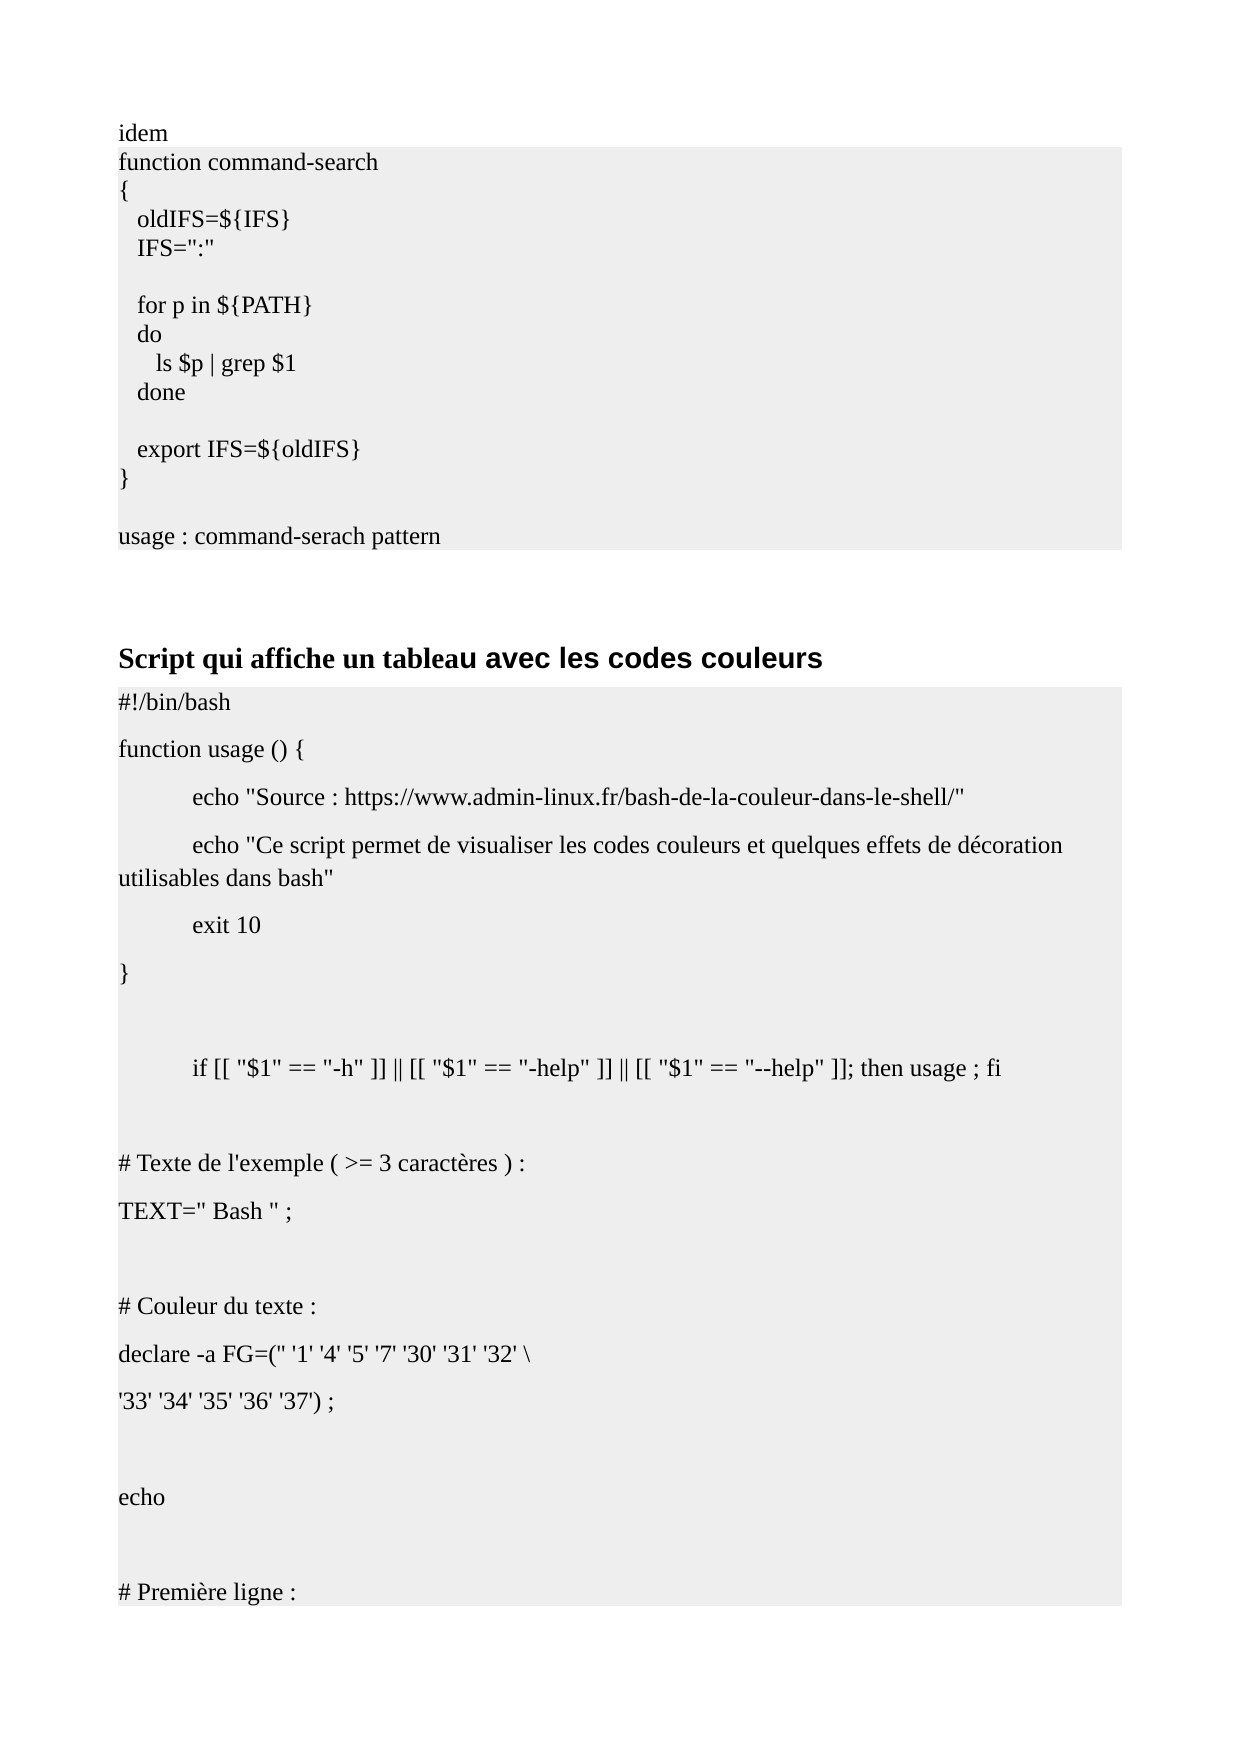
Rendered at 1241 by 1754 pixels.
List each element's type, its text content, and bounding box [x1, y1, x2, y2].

text } [118, 958, 1122, 987]
text echo [118, 1482, 1122, 1510]
text do [118, 319, 1122, 348]
text #!/bin/bash [118, 687, 1122, 716]
text if [[ "$1" == "-h" ]] || [[ "$1" == "-help" ]] || [[ "$1" == "--help" ]]; then usage ; fi [118, 1053, 1122, 1082]
text declare -a FG=('' '1' '4' '5' '7' '30' '31' '32' \ [118, 1339, 1122, 1368]
text # Texte de l'exemple ( >= 3 caractères ) : [118, 1148, 1122, 1177]
text IFS=":" [118, 233, 1122, 262]
text ls $p | grep $1 [118, 348, 1122, 377]
text oldIFS=${IFS} [118, 204, 1122, 233]
text function usage () { [118, 734, 1122, 763]
text } [118, 463, 1122, 492]
text echo "Ce script permet de visualiser les codes couleurs et quelques effets de décoration utilisables dans bash" [118, 830, 1122, 892]
text usage : command-serach pattern [118, 521, 1122, 550]
text exit 10 [118, 910, 1122, 939]
text function command-search [118, 147, 1122, 176]
text TEXT=" Bash " ; [118, 1196, 1122, 1225]
text # Première ligne : [118, 1577, 1122, 1606]
text done [118, 377, 1122, 406]
text for p in ${PATH} [118, 291, 1122, 319]
text idem [118, 118, 1122, 147]
subtitle Script qui affiche un tableau avec les codes couleurs [118, 641, 1122, 674]
text export IFS=${oldIFS} [118, 434, 1122, 463]
text '33' '34' '35' '36' '37') ; [118, 1386, 1122, 1415]
text echo "Source : https://www.admin-linux.fr/bash-de-la-couleur-dans-le-shell/" [118, 782, 1122, 811]
text { [118, 176, 1122, 204]
text # Couleur du texte : [118, 1291, 1122, 1320]
